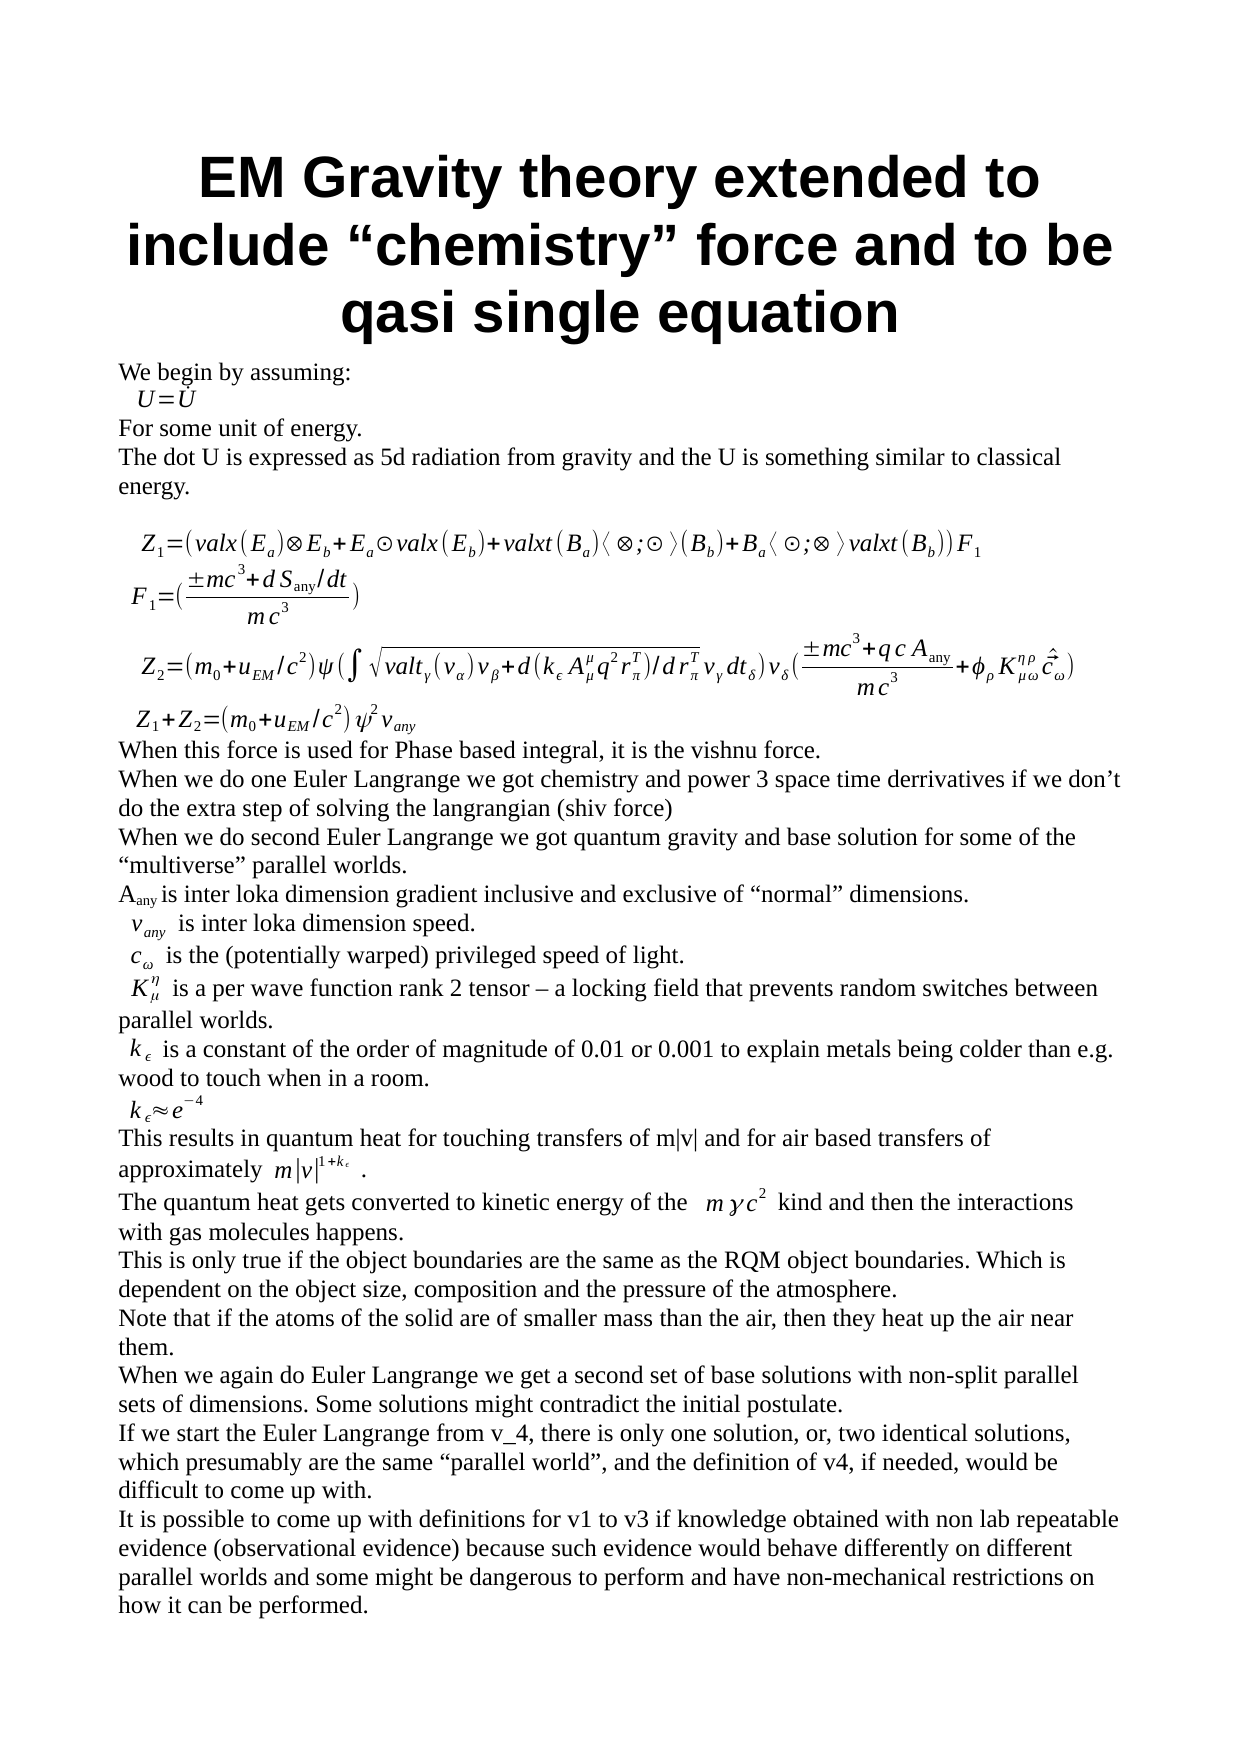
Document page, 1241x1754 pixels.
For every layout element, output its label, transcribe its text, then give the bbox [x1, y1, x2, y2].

text is a constant of the order of magnitude of 0.01 or 0.001 to explain metals being colder than e.g. wood to touch when in a room. [118, 1034, 1122, 1092]
text It is possible to come up with definitions for v1 to v3 if knowledge obtained with non lab repeatable evidence (observational evidence) because such evidence would behave differently on different parallel worlds and some might be dangerous to perform and have non-mechanical restrictions on how it can be performed. [118, 1504, 1122, 1619]
text Note that if the atoms of the solid are of smaller mass than the air, then they heat up the air near them. [118, 1303, 1122, 1361]
text We begin by assuming: [118, 357, 1122, 386]
text When we do second Euler Langrange we got quantum gravity and base solution for some of the “multiverse” parallel worlds. [118, 822, 1122, 879]
text If we start the Euler Langrange from v_4, there is only one solution, or, two identical solutions, which presumably are the same “parallel world”, and the definition of v4, if needed, would be difficult to come up with. [118, 1418, 1122, 1504]
text When we again do Euler Langrange we get a second set of base solutions with non-split parallel sets of dimensions. Some solutions might contradict the initial postulate. [118, 1361, 1122, 1418]
text The quantum heat gets converted to kinetic energy of the kind and then the interactions with gas molecules happens. [118, 1185, 1122, 1246]
text is the (potentially warped) privileged speed of light. [118, 941, 1122, 973]
text This is only true if the object boundaries are the same as the RQM object boundaries. Which is dependent on the object size, composition and the pressure of the atmosphere. [118, 1246, 1122, 1303]
text When we do one Euler Langrange we got chemistry and power 3 space time derrivatives if we don’t do the extra step of solving the langrangian (shiv force) [118, 764, 1122, 822]
text Aany is inter loka dimension gradient inclusive and exclusive of “normal” dimensions. [118, 879, 1122, 908]
text is a per wave function rank 2 tensor – a locking field that prevents random switches between parallel worlds. [118, 973, 1122, 1034]
text When this force is used for Phase based integral, it is the vishnu force. [118, 736, 1122, 764]
title EM Gravity theory extended to include “chemistry” force and to be qasi single equation [118, 143, 1122, 344]
text is inter loka dimension speed. [118, 908, 1122, 941]
text The dot U is expressed as 5d radiation from gravity and the U is something similar to classical energy. [118, 442, 1122, 500]
text This results in quantum heat for touching transfers of m|v| and for air based transfers of approximately. [118, 1123, 1122, 1185]
text For some unit of energy. [118, 413, 1122, 442]
